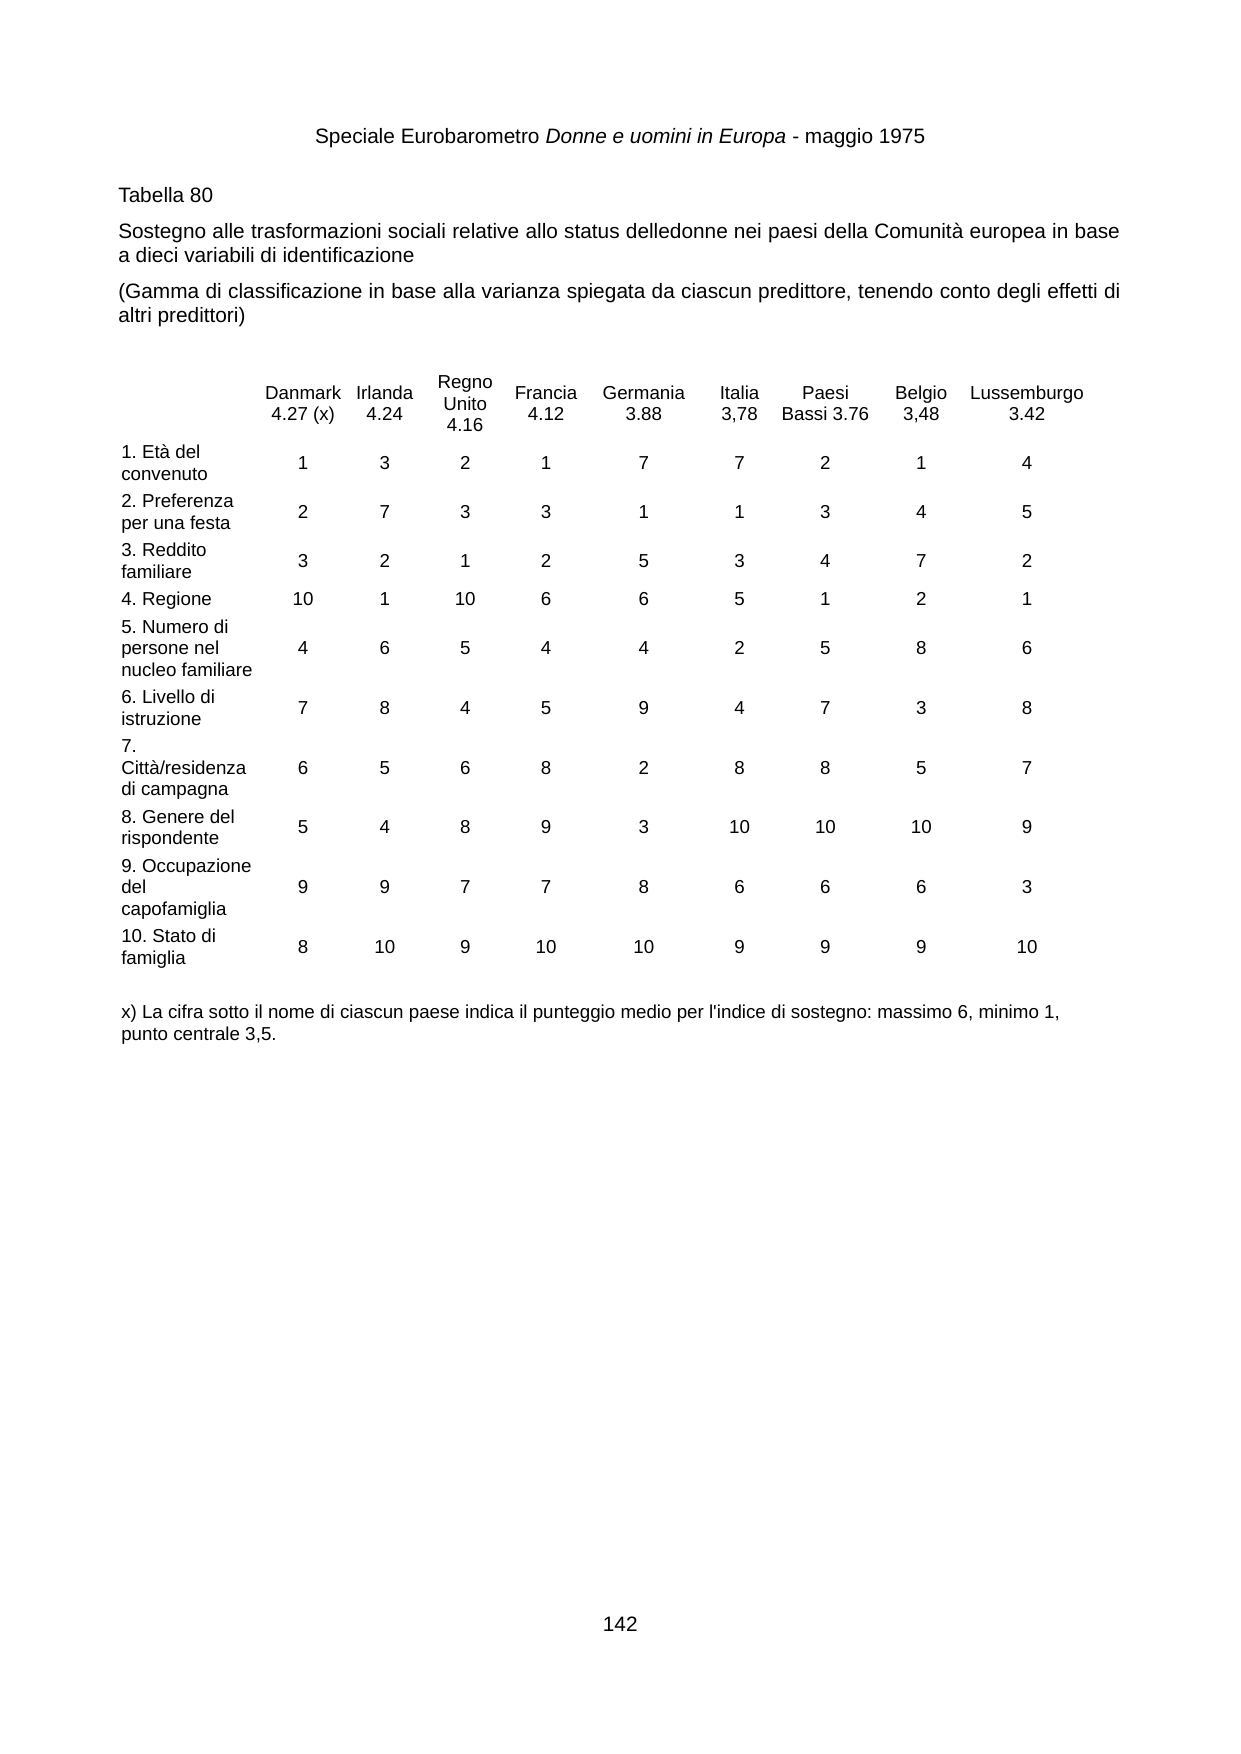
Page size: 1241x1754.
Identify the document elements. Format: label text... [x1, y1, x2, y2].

table_header Regno Unito 4.16 [420, 368, 510, 438]
table_cell 2 [510, 536, 582, 585]
table_cell 9 [257, 852, 349, 922]
table_cell 8 [774, 732, 877, 803]
table_cell 7 [257, 683, 349, 732]
text Tabella 80 [118, 183, 1122, 207]
table_cell [118, 971, 257, 998]
table_cell 6 [965, 613, 1088, 683]
table_cell [705, 971, 773, 998]
table_cell 10 [257, 585, 349, 613]
table_cell 8 [705, 732, 773, 803]
table_cell 4 [349, 803, 420, 852]
table_cell 10 [420, 585, 510, 613]
table_cell [582, 971, 705, 998]
table_cell 5 [582, 536, 705, 585]
table_cell 8 [257, 922, 349, 971]
table_cell 6 [420, 732, 510, 803]
table_cell 2 [705, 613, 773, 683]
table_cell 5 [965, 487, 1088, 536]
table_cell 9. Occupazione del capofamiglia [118, 852, 257, 922]
table_header Belgio 3,48 [877, 368, 965, 438]
table_cell 10 [965, 922, 1088, 971]
table_cell 9 [877, 922, 965, 971]
table_cell 1 [877, 438, 965, 487]
table_cell 4 [582, 613, 705, 683]
table_cell 8 [877, 613, 965, 683]
table_cell 4 [965, 438, 1088, 487]
table_cell 8 [510, 732, 582, 803]
table_cell 5. Numero di persone nel nucleo familiare [118, 613, 257, 683]
table_cell 1 [582, 487, 705, 536]
table_cell 10 [774, 803, 877, 852]
table_cell 7 [349, 487, 420, 536]
table_cell 1 [774, 585, 877, 613]
table_cell 6 [257, 732, 349, 803]
table_cell 3 [877, 683, 965, 732]
table_cell 9 [705, 922, 773, 971]
table_header Lussemburgo 3.42 [965, 368, 1088, 438]
table_cell 6 [705, 852, 773, 922]
table_cell 1 [510, 438, 582, 487]
table_cell 2 [965, 536, 1088, 585]
table_cell 3. Reddito familiare [118, 536, 257, 585]
table_cell 1 [965, 585, 1088, 613]
table_cell 5 [510, 683, 582, 732]
table_header [118, 368, 257, 438]
table_cell x) La cifra sotto il nome di ciascun paese indica il punteggio medio per l'indice di sostegno: massimo 6, minimo 1, punto centrale 3,5. [118, 999, 1088, 1047]
table_cell 8 [965, 683, 1088, 732]
table_cell 8 [349, 683, 420, 732]
table_cell 3 [510, 487, 582, 536]
table_cell 10. Stato di famiglia [118, 922, 257, 971]
table_cell 4 [705, 683, 773, 732]
table_cell [965, 971, 1088, 998]
table_cell [877, 971, 965, 998]
table_cell 1. Età del convenuto [118, 438, 257, 487]
table_cell 3 [965, 852, 1088, 922]
table_cell 8 [582, 852, 705, 922]
table_cell 7 [705, 438, 773, 487]
table_cell 4 [420, 683, 510, 732]
table_cell 6. Livello di istruzione [118, 683, 257, 732]
table_header Danmark 4.27 (x) [257, 368, 349, 438]
table_cell 10 [349, 922, 420, 971]
table_header Paesi Bassi 3.76 [774, 368, 877, 438]
table_cell 10 [877, 803, 965, 852]
table_cell 2 [582, 732, 705, 803]
table_cell 4. Regione [118, 585, 257, 613]
table_cell 4 [510, 613, 582, 683]
table_cell 7 [510, 852, 582, 922]
table_cell 5 [705, 585, 773, 613]
table_cell 5 [877, 732, 965, 803]
table_cell [349, 971, 420, 998]
table_cell [510, 971, 582, 998]
table_cell 6 [582, 585, 705, 613]
table_cell 9 [510, 803, 582, 852]
table_cell 7. Città/residenza di campagna [118, 732, 257, 803]
table_header Irlanda 4.24 [349, 368, 420, 438]
table_cell 6 [349, 613, 420, 683]
table_cell 1 [257, 438, 349, 487]
table_cell 9 [420, 922, 510, 971]
table_cell 3 [257, 536, 349, 585]
table_cell 9 [349, 852, 420, 922]
table_cell 6 [877, 852, 965, 922]
table_cell 9 [582, 683, 705, 732]
table_cell 5 [257, 803, 349, 852]
table_cell [420, 971, 510, 998]
table_cell 7 [965, 732, 1088, 803]
table_cell 10 [582, 922, 705, 971]
table_cell 4 [877, 487, 965, 536]
table_cell [774, 971, 877, 998]
table_cell 2 [774, 438, 877, 487]
table_cell 2 [257, 487, 349, 536]
table_cell 8 [420, 803, 510, 852]
table_header Francia 4.12 [510, 368, 582, 438]
table_cell 5 [349, 732, 420, 803]
table_cell 3 [774, 487, 877, 536]
table_cell 1 [349, 585, 420, 613]
table_cell 4 [257, 613, 349, 683]
table_cell 10 [705, 803, 773, 852]
table_cell 3 [349, 438, 420, 487]
table_cell 6 [774, 852, 877, 922]
table_cell 7 [774, 683, 877, 732]
table_cell 3 [420, 487, 510, 536]
text (Gamma di classificazione in base alla varianza spiegata da ciascun predittore, tenendo conto degli effetti di altri predittori) [118, 278, 1122, 326]
table_header Germania 3.88 [582, 368, 705, 438]
table_cell 2 [877, 585, 965, 613]
table_cell 1 [705, 487, 773, 536]
table_cell [257, 971, 349, 998]
table_cell 5 [774, 613, 877, 683]
table_cell 6 [510, 585, 582, 613]
table_cell 10 [510, 922, 582, 971]
table_cell 5 [420, 613, 510, 683]
table_cell 8. Genere del rispondente [118, 803, 257, 852]
table_cell 3 [582, 803, 705, 852]
table_cell 3 [705, 536, 773, 585]
text Sostegno alle trasformazioni sociali relative allo status delledonne nei paesi della Comunità europea in base a dieci variabili di identificazione [118, 219, 1122, 267]
table_cell 7 [582, 438, 705, 487]
table_cell 2 [420, 438, 510, 487]
table_cell 2. Preferenza per una festa [118, 487, 257, 536]
table_header Italia 3,78 [705, 368, 773, 438]
table_cell 7 [420, 852, 510, 922]
table_cell 2 [349, 536, 420, 585]
table_cell 7 [877, 536, 965, 585]
table_cell 9 [774, 922, 877, 971]
table_cell 4 [774, 536, 877, 585]
table_cell 9 [965, 803, 1088, 852]
table_cell 1 [420, 536, 510, 585]
